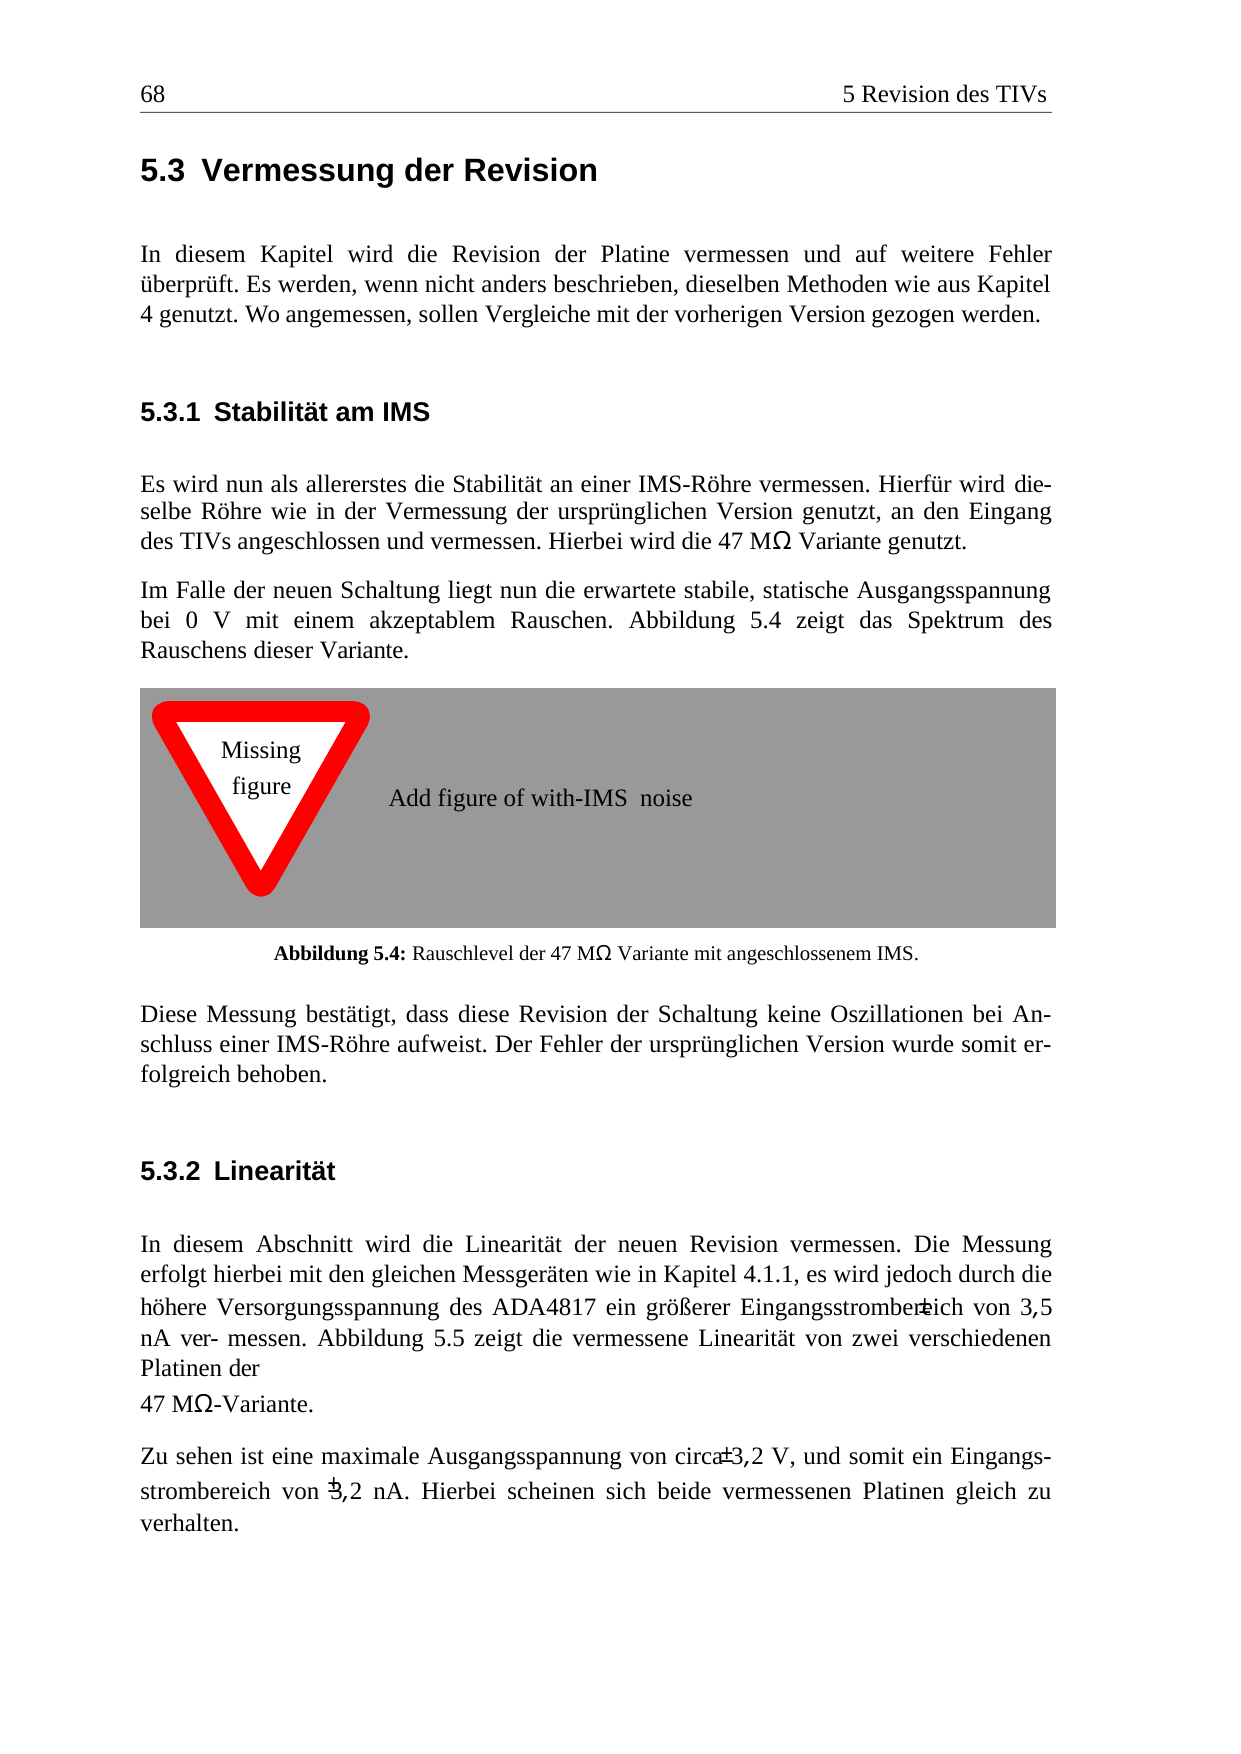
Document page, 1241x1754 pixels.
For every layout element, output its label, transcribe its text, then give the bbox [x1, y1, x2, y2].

subtitle Stabilität am IMS [140, 396, 1240, 427]
text In diesem Abschnitt wird die Linearität der neuen Revision vermessen. Die Messung erfolgt hierbei mit den gleichen Messgeräten wie in Kapitel 4.1.1, es wird jedoch durch die höhere Versorgungsspannung des ADA4817 ein größerer Eingangsstrombereich von 3,5 nA ver- messen. Abbildung 5.5 zeigt die vermessene Linearität von zwei verschiedenen Platinen der [140, 1229, 1052, 1382]
subtitle Vermessung der Revision [140, 151, 1240, 188]
text Abbildung 5.4: Rauschlevel der 47 MΩ Variante mit angeschlossenem IMS. [0, 694, 1192, 967]
text Im Falle der neuen Schaltung liegt nun die erwartete stabile, statische Ausgangsspannung bei 0 V mit einem akzeptablem Rauschen. Abbildung 5.4 zeigt das Spektrum des Rauschens dieser Variante. [140, 575, 1052, 664]
text Missing [221, 736, 303, 764]
text 47 MΩ-Variante. [140, 1383, 1240, 1420]
text Diese Messung bestätigt, dass diese Revision der Schaltung keine Oszillationen bei An- schluss einer IMS-Röhre aufweist. Der Fehler der ursprünglichen Version wurde somit er- folgreich behoben. [140, 999, 1052, 1088]
subtitle Linearität [140, 1155, 1240, 1187]
text Es wird nun als allererstes die Stabilität an einer IMS-Röhre vermessen. Hierfür wird die- selbe Röhre wie in der Vermessung der ursprünglichen Version genutzt, an den Eingang des TIVs angeschlossen und vermessen. Hierbei wird die 47 MΩ Variante genutzt. [140, 471, 1052, 556]
text Zu sehen ist eine maximale Ausgangsspannung von circa 3,2 V, und somit ein Eingangs- strombereich von 3,2 nA. Hierbei scheinen sich beide vermessenen Platinen gleich zu verhalten. [140, 1438, 1052, 1536]
text In diesem Kapitel wird die Revision der Platine vermessen und auf weitere Fehler überprüft. Es werden, wenn nicht anders beschrieben, dieselben Methoden wie aus Kapitel 4 genutzt. Wo angemessen, sollen Vergleiche mit der vorherigen Version gezogen werden. [140, 239, 1052, 328]
text figure [232, 771, 303, 800]
text Add figure of with-IMS noise [388, 784, 696, 812]
